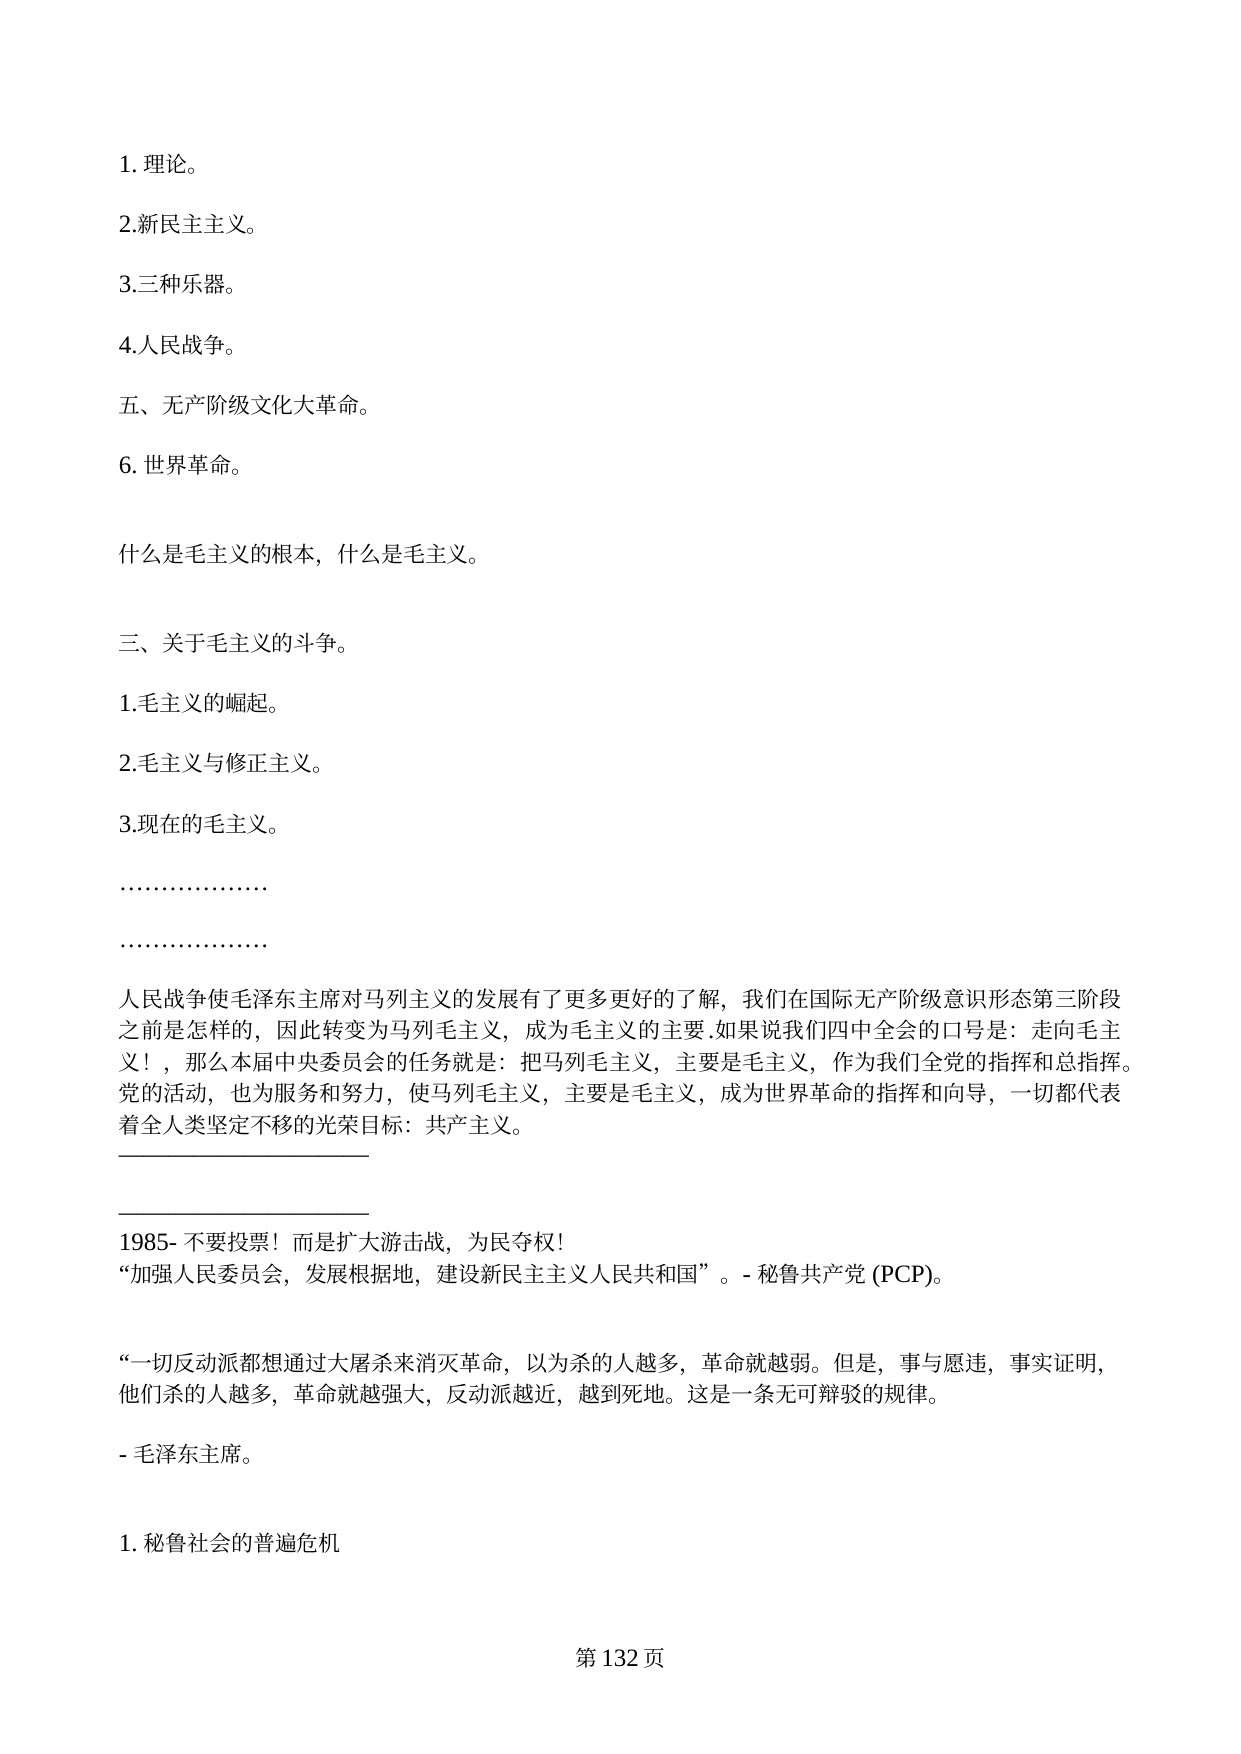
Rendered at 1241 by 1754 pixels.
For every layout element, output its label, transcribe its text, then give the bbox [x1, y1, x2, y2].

text 2.毛主义与修正主义。 [118, 747, 1122, 778]
text 三、关于毛主义的斗争。 [118, 626, 1122, 658]
text 3.现在的毛主义。 [118, 807, 1122, 838]
text ……………… [118, 867, 1122, 896]
text “一切反动派都想通过大屠杀来消灭革命，以为杀的人越多，革命就越弱。但是，事与愿违，事实证明，他们杀的人越多，革命就越强大，反动派越近，越到死地。这是一条无可辩驳的规律。 [118, 1346, 1122, 1409]
text - 毛泽东主席。 [118, 1438, 1122, 1469]
text —————————— [118, 1197, 1122, 1226]
text 1985- 不要投票！而是扩大游击战，为民夺权！ [118, 1226, 1122, 1257]
text 人民战争使毛泽东主席对马列主义的发展有了更多更好的了解，我们在国际无产阶级意识形态第三阶段之前是怎样的，因此转变为马列毛主义，成为毛主义的主要.如果说我们四中全会的口号是：走向毛主义！，那么本届中央委员会的任务就是：把马列毛主义，主要是毛主义，作为我们全党的指挥和总指挥。党的活动，也为服务和努力，使马列毛主义，主要是毛主义，成为世界革命的指挥和向导，一切都代表着全人类坚定不移的光荣目标：共产主义。 [118, 982, 1122, 1139]
text 五、无产阶级文化大革命。 [118, 388, 1122, 419]
text 1. 秘鲁社会的普遍危机 [118, 1527, 1122, 1558]
text 6. 世界革命。 [118, 448, 1122, 480]
text —————————— [118, 1139, 1122, 1168]
text 2.新民主主义。 [118, 207, 1122, 239]
text 什么是毛主义的根本，什么是毛主义。 [118, 537, 1122, 569]
text 3.三种乐器。 [118, 268, 1122, 299]
text 1.毛主义的崛起。 [118, 686, 1122, 718]
text “加强人民委员会，发展根据地，建设新民主主义人民共和国”。- 秘鲁共产党 (PCP)。 [118, 1257, 1122, 1288]
text 1. 理论。 [118, 147, 1122, 179]
text 4.人民战争。 [118, 328, 1122, 359]
text ……………… [118, 924, 1122, 953]
